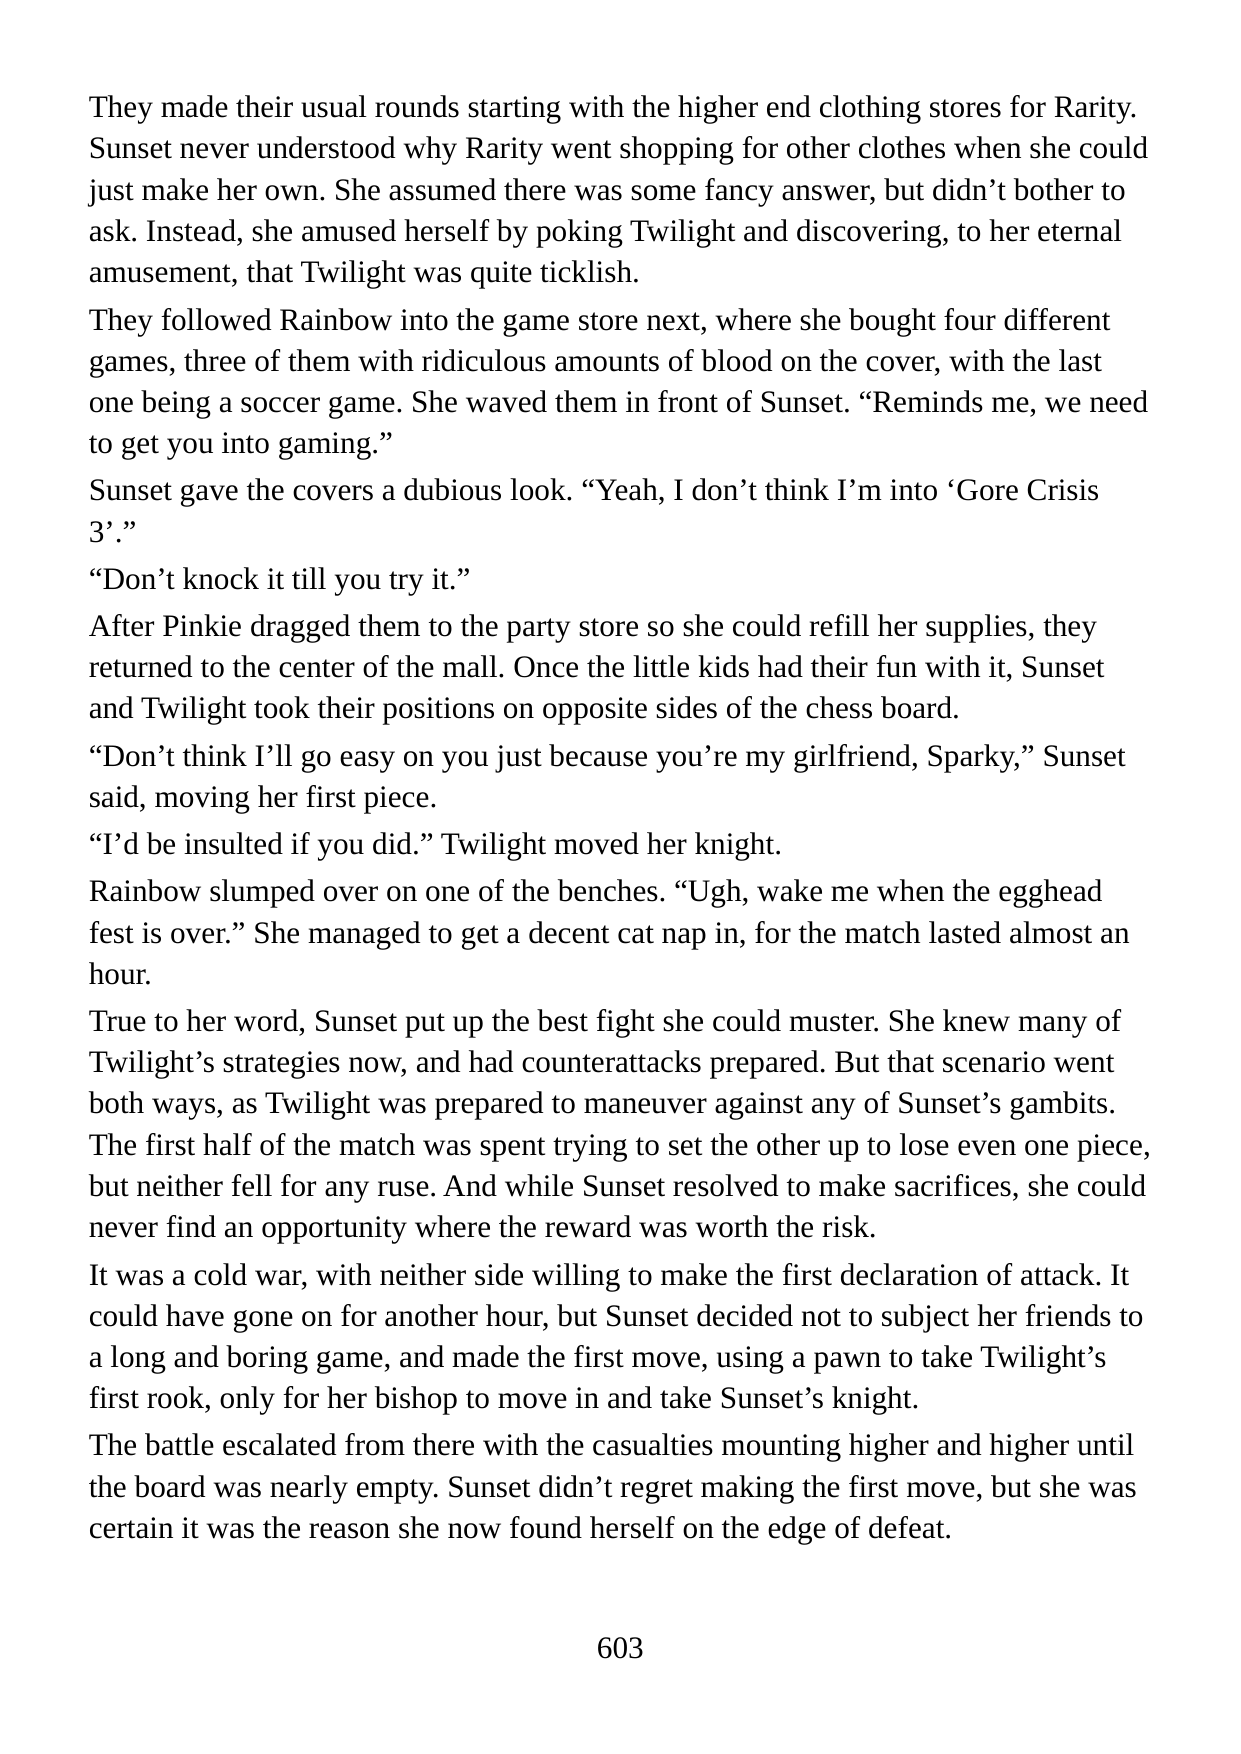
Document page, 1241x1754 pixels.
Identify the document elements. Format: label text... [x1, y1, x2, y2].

text The battle escalated from there with the casualties mounting higher and higher until the board was nearly empty. Sunset didn’t regret making the first move, but she was certain it was the reason she now found herself on the edge of defeat. [88, 1427, 1152, 1545]
text True to her word, Sunset put up the best fight she could muster. She knew many of Twilight’s strategies now, and had counterattacks prepared. But that scenario went both ways, as Twilight was prepared to maneuver against any of Sunset’s gambits. The first half of the match was spent trying to set the other up to lose even one piece, but neither fell for any ruse. And while Sunset resolved to make sacrifices, she could never find an opportunity where the reward was worth the risk. [88, 1002, 1152, 1244]
text They followed Rainbow into the game store next, where she bought four different games, three of them with ridiculous amounts of blood on the cover, with the last one being a soccer game. She waved them in front of Sunset. “Reminds me, we need to get you into gaming.” [88, 301, 1152, 460]
text “Don’t think I’ll go easy on you just because you’re my girlfriend, Sparky,” Sunset said, moving her first piece. [88, 737, 1152, 814]
text They made their usual rounds starting with the higher end clothing stores for Rarity. Sunset never understood why Rarity went shopping for other clothes when she could just make her own. She assumed there was some fancy answer, but didn’t bother to ask. Instead, she amused herself by poking Twilight and discovering, to her eternal amusement, that Twilight was quite ticklish. [88, 88, 1152, 289]
text Sunset gave the covers a dubious look. “Yeah, I don’t think I’m into ‘Gore Crisis 3’.” [88, 472, 1152, 549]
text Rainbow slumped over on one of the benches. “Ugh, wake me when the egghead fest is over.” She managed to get a decent cat nap in, for the match lasted almost an hour. [88, 873, 1152, 991]
text After Pinkie dragged them to the party store so she could refill her supplies, they returned to the center of the mall. Once the little kids had their fun with it, Sunset and Twilight took their positions on opposite sides of the chess board. [88, 607, 1152, 726]
text It was a cold war, with neither side willing to make the first declaration of attack. It could have gone on for another hour, but Sunset decided not to subject her friends to a long and boring game, and made the first move, using a pawn to take Twilight’s first rook, only for her bishop to move in and take Sunset’s knight. [88, 1256, 1152, 1415]
text “I’d be insulted if you did.” Twilight moved her knight. [88, 825, 1152, 861]
text “Don’t knock it till you try it.” [88, 560, 1152, 596]
